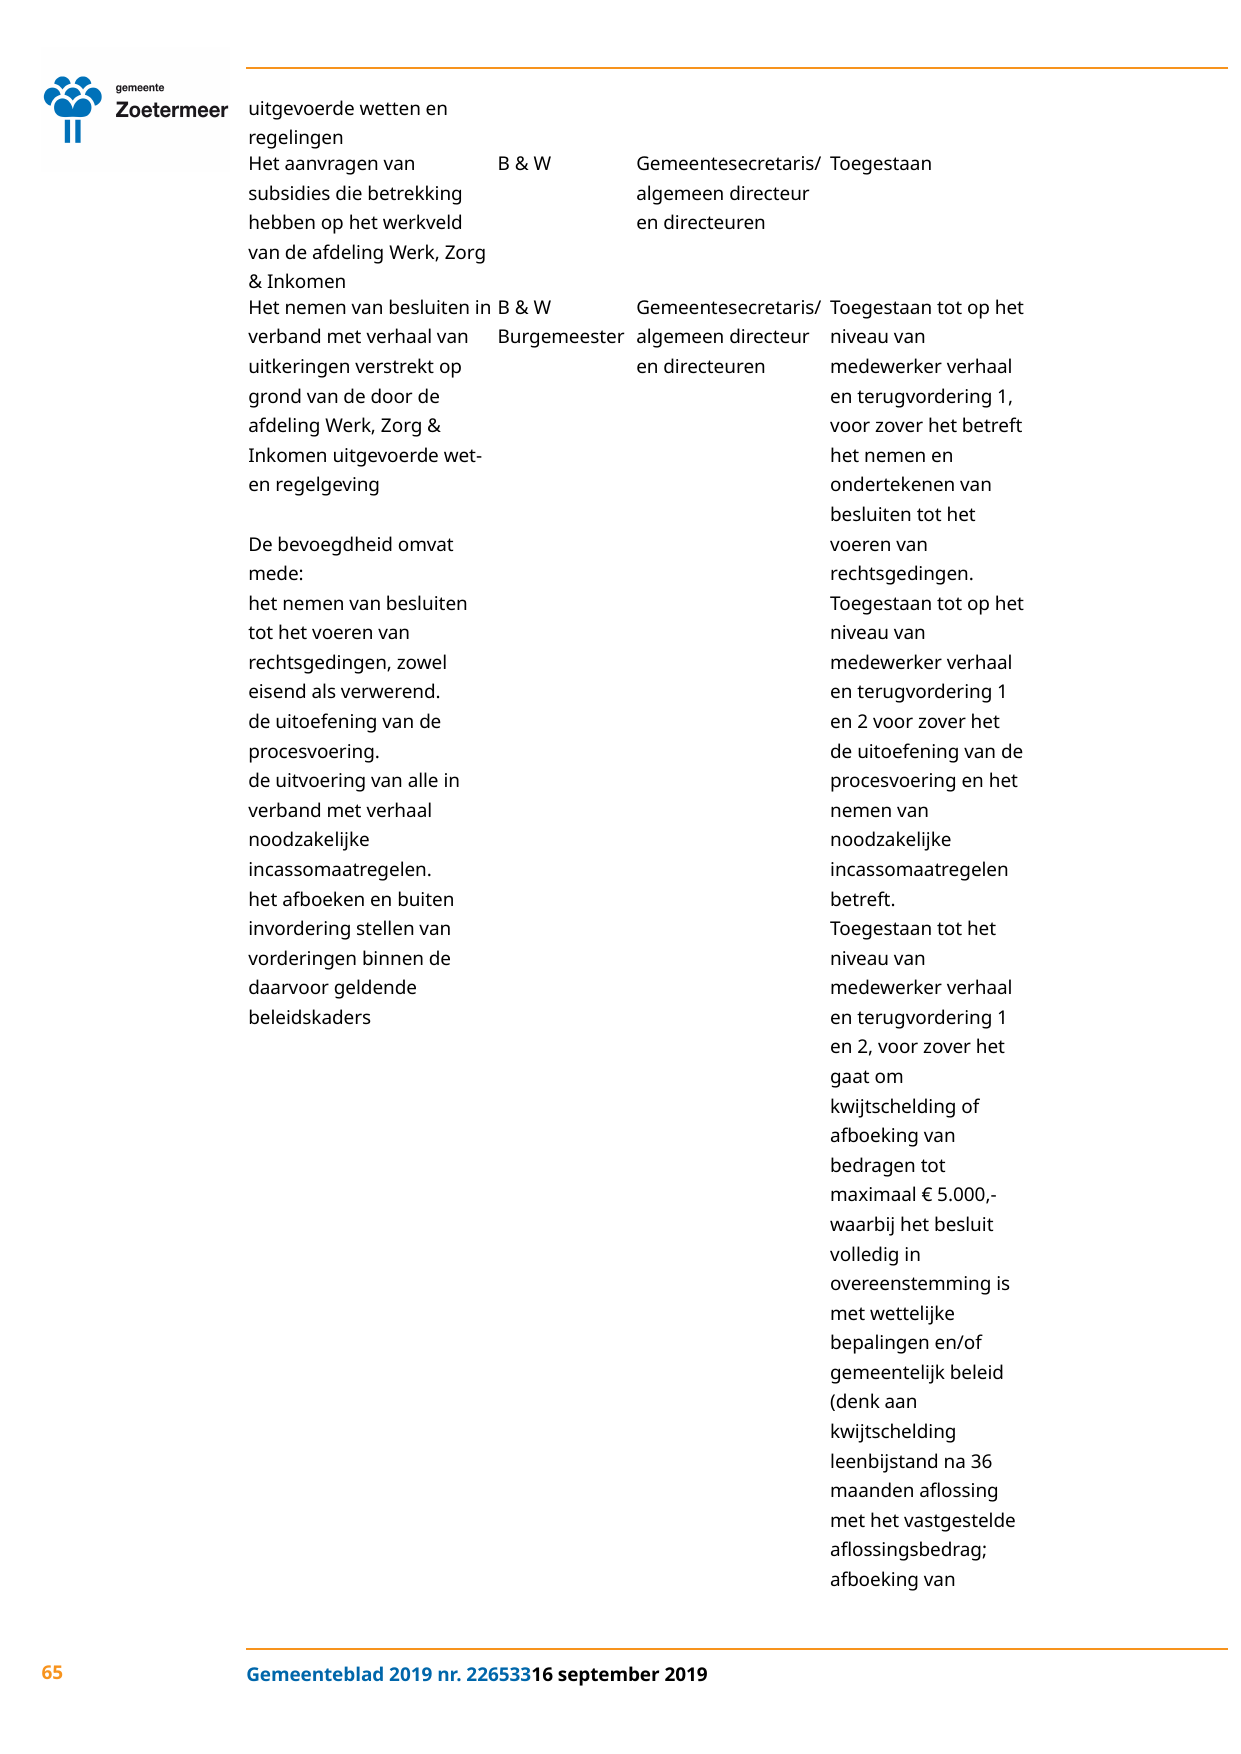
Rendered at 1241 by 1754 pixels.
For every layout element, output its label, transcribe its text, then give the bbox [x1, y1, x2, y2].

table_cell Gemeentesecretaris/ algemeen directeur en directeuren [636, 294, 830, 1592]
table_cell B & W [498, 150, 636, 294]
table_cell Toegestaan tot op het niveau van medewerker verhaal en terugvordering 1, voor zover het betreft het nemen en ondertekenen van besluiten tot het voeren van rechtsgedingen. Toegestaan tot op het niveau van medewerker verhaal en terugvordering 1 en 2 voor zover het de uitoefening van de procesvoering en het nemen van noodzakelijke incassomaatregelen betreft. Toegestaan tot het niveau van medewerker verhaal en terugvordering 1 en 2, voor zover het gaat om kwijtschelding of afboeking van bedragen tot maximaal € 5.000,- waarbij het besluit volledig in overeenstemming is met wettelijke bepalingen en/of gemeentelijk beleid (denk aan kwijtschelding leenbijstand na 36 maanden aflossing met het vastgestelde aflossingsbedrag; afboeking van [830, 294, 1024, 1592]
picture [41, 47, 231, 172]
table_cell Gemeentesecretaris/ algemeen directeur en directeuren [636, 150, 830, 294]
table_cell B & W Burgemeester [498, 294, 636, 1592]
table_cell uitgevoerde wetten en regelingen [248, 95, 497, 150]
table_cell [830, 95, 1024, 150]
table_cell Het aanvragen van subsidies die betrekking hebben op het werkveld van de afdeling Werk, Zorg & Inkomen [248, 150, 497, 294]
table_cell [498, 95, 636, 150]
table_cell [636, 95, 830, 150]
table_cell Toegestaan [830, 150, 1024, 294]
table_cell Het nemen van besluiten in verband met verhaal van uitkeringen verstrekt op grond van de door de afdeling Werk, Zorg & Inkomen uitgevoerde wet- en regelgeving De bevoegdheid omvat mede: het nemen van besluiten tot het voeren van rechtsgedingen, zowel eisend als verwerend. de uitoefening van de procesvoering. de uitvoering van alle in verband met verhaal noodzakelijke incassomaatregelen. het afboeken en buiten invordering stellen van vorderingen binnen de daarvoor geldende beleidskaders [248, 294, 497, 1592]
